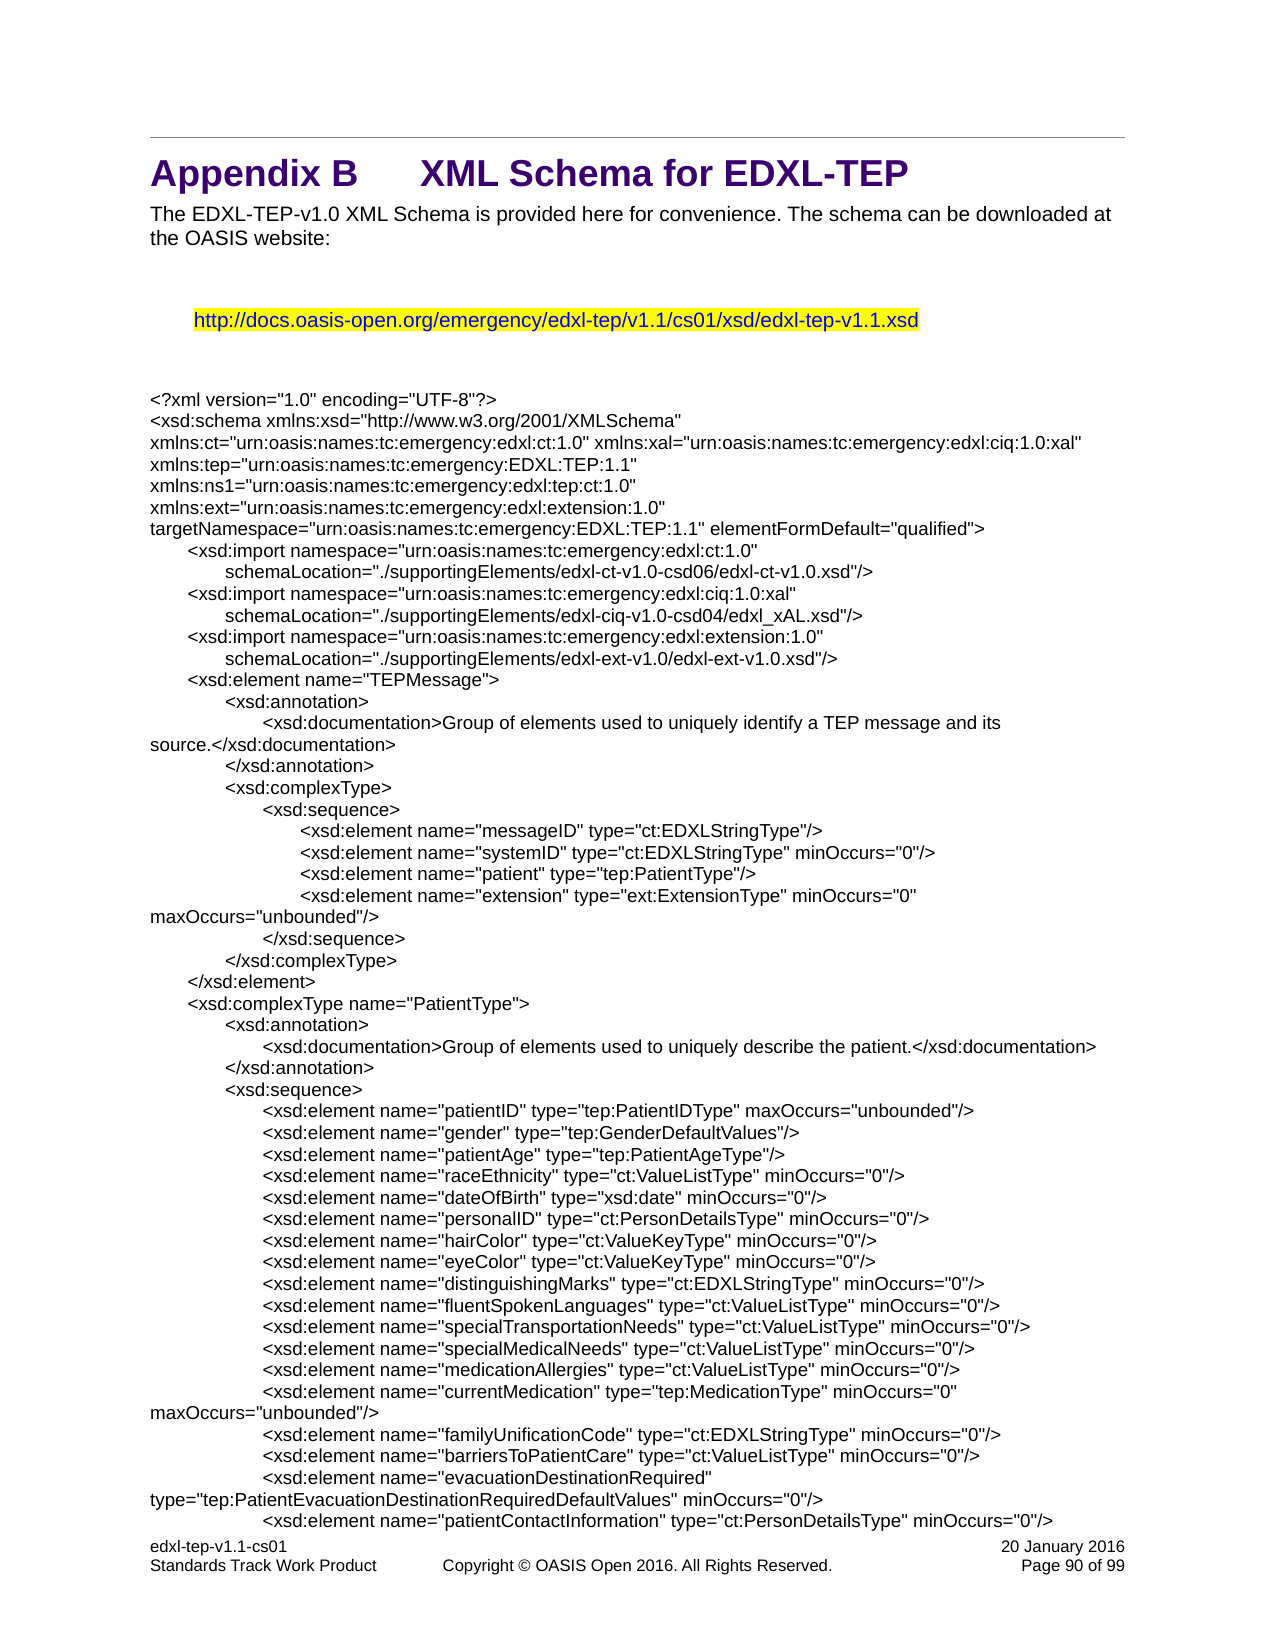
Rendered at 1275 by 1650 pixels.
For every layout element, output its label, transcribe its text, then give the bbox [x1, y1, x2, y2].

text <?xml version="1.0" encoding="UTF-8"?> <xsd:schema xmlns:xsd="http://www.w3.org/2001/XMLSchema" xmlns:ct="urn:oasis:names:tc:emergency:edxl:ct:1.0" xmlns:xal="urn:oasis:names:tc:emergency:edxl:ciq:1.0:xal" xmlns:tep="urn:oasis:names:tc:emergency:EDXL:TEP:1.1" xmlns:ns1="urn:oasis:names:tc:emergency:edxl:tep:ct:1.0" xmlns:ext="urn:oasis:names:tc:emergency:edxl:extension:1.0" targetNamespace="urn:oasis:names:tc:emergency:EDXL:TEP:1.1" elementFormDefault="qualified"> <xsd:import namespace="urn:oasis:names:tc:emergency:edxl:ct:1.0" schemaLocation="./supportingElements/edxl-ct-v1.0-csd06/edxl-ct-v1.0.xsd"/> <xsd:import namespace="urn:oasis:names:tc:emergency:edxl:ciq:1.0:xal" schemaLocation="./supportingElements/edxl-ciq-v1.0-csd04/edxl_xAL.xsd"/> <xsd:import namespace="urn:oasis:names:tc:emergency:edxl:extension:1.0" schemaLocation="./supportingElements/edxl-ext-v1.0/edxl-ext-v1.0.xsd"/> <xsd:element name="TEPMessage"> <xsd:annotation> <xsd:documentation>Group of elements used to uniquely identify a TEP message and its source.</xsd:documentation> </xsd:annotation> <xsd:complexType> <xsd:sequence> <xsd:element name="messageID" type="ct:EDXLStringType"/> <xsd:element name="systemID" type="ct:EDXLStringType" minOccurs="0"/> <xsd:element name="patient" type="tep:PatientType"/> <xsd:element name="extension" type="ext:ExtensionType" minOccurs="0" maxOccurs="unbounded"/> </xsd:sequence> </xsd:complexType> </xsd:element> <xsd:complexType name="PatientType"> <xsd:annotation> <xsd:documentation>Group of elements used to uniquely describe the patient.</xsd:documentation> </xsd:annotation> <xsd:sequence> <xsd:element name="patientID" type="tep:PatientIDType" maxOccurs="unbounded"/> <xsd:element name="gender" type="tep:GenderDefaultValues"/> <xsd:element name="patientAge" type="tep:PatientAgeType"/> <xsd:element name="raceEthnicity" type="ct:ValueListType" minOccurs="0"/> <xsd:element name="dateOfBirth" type="xsd:date" minOccurs="0"/> <xsd:element name="personalID" type="ct:PersonDetailsType" minOccurs="0"/> <xsd:element name="hairColor" type="ct:ValueKeyType" minOccurs="0"/> <xsd:element name="eyeColor" type="ct:ValueKeyType" minOccurs="0"/> <xsd:element name="distinguishingMarks" type="ct:EDXLStringType" minOccurs="0"/> <xsd:element name="fluentSpokenLanguages" type="ct:ValueListType" minOccurs="0"/> <xsd:element name="specialTransportationNeeds" type="ct:ValueListType" minOccurs="0"/> <xsd:element name="specialMedicalNeeds" type="ct:ValueListType" minOccurs="0"/> <xsd:element name="medicationAllergies" type="ct:ValueListType" minOccurs="0"/> <xsd:element name="currentMedication" type="tep:MedicationType" minOccurs="0" maxOccurs="unbounded"/> <xsd:element name="familyUnificationCode" type="ct:EDXLStringType" minOccurs="0"/> <xsd:element name="barriersToPatientCare" type="ct:ValueListType" minOccurs="0"/> <xsd:element name="evacuationDestinationRequired" type="tep:PatientEvacuationDestinationRequiredDefaultValues" minOccurs="0"/> <xsd:element name="patientContactInformation" type="ct:PersonDetailsType" minOccurs="0"/> [150, 389, 1125, 1532]
text http://docs.oasis-open.org/emergency/edxl-tep/v1.1/cs01/xsd/edxl-tep-v1.1.xsd [150, 307, 1125, 331]
subtitle XML Schema for EDXL-TEP [150, 138, 1125, 194]
text The EDXL-TEP-v1.0 XML Schema is provided here for convenience. The schema can be downloaded at the OASIS website: [150, 202, 1125, 250]
